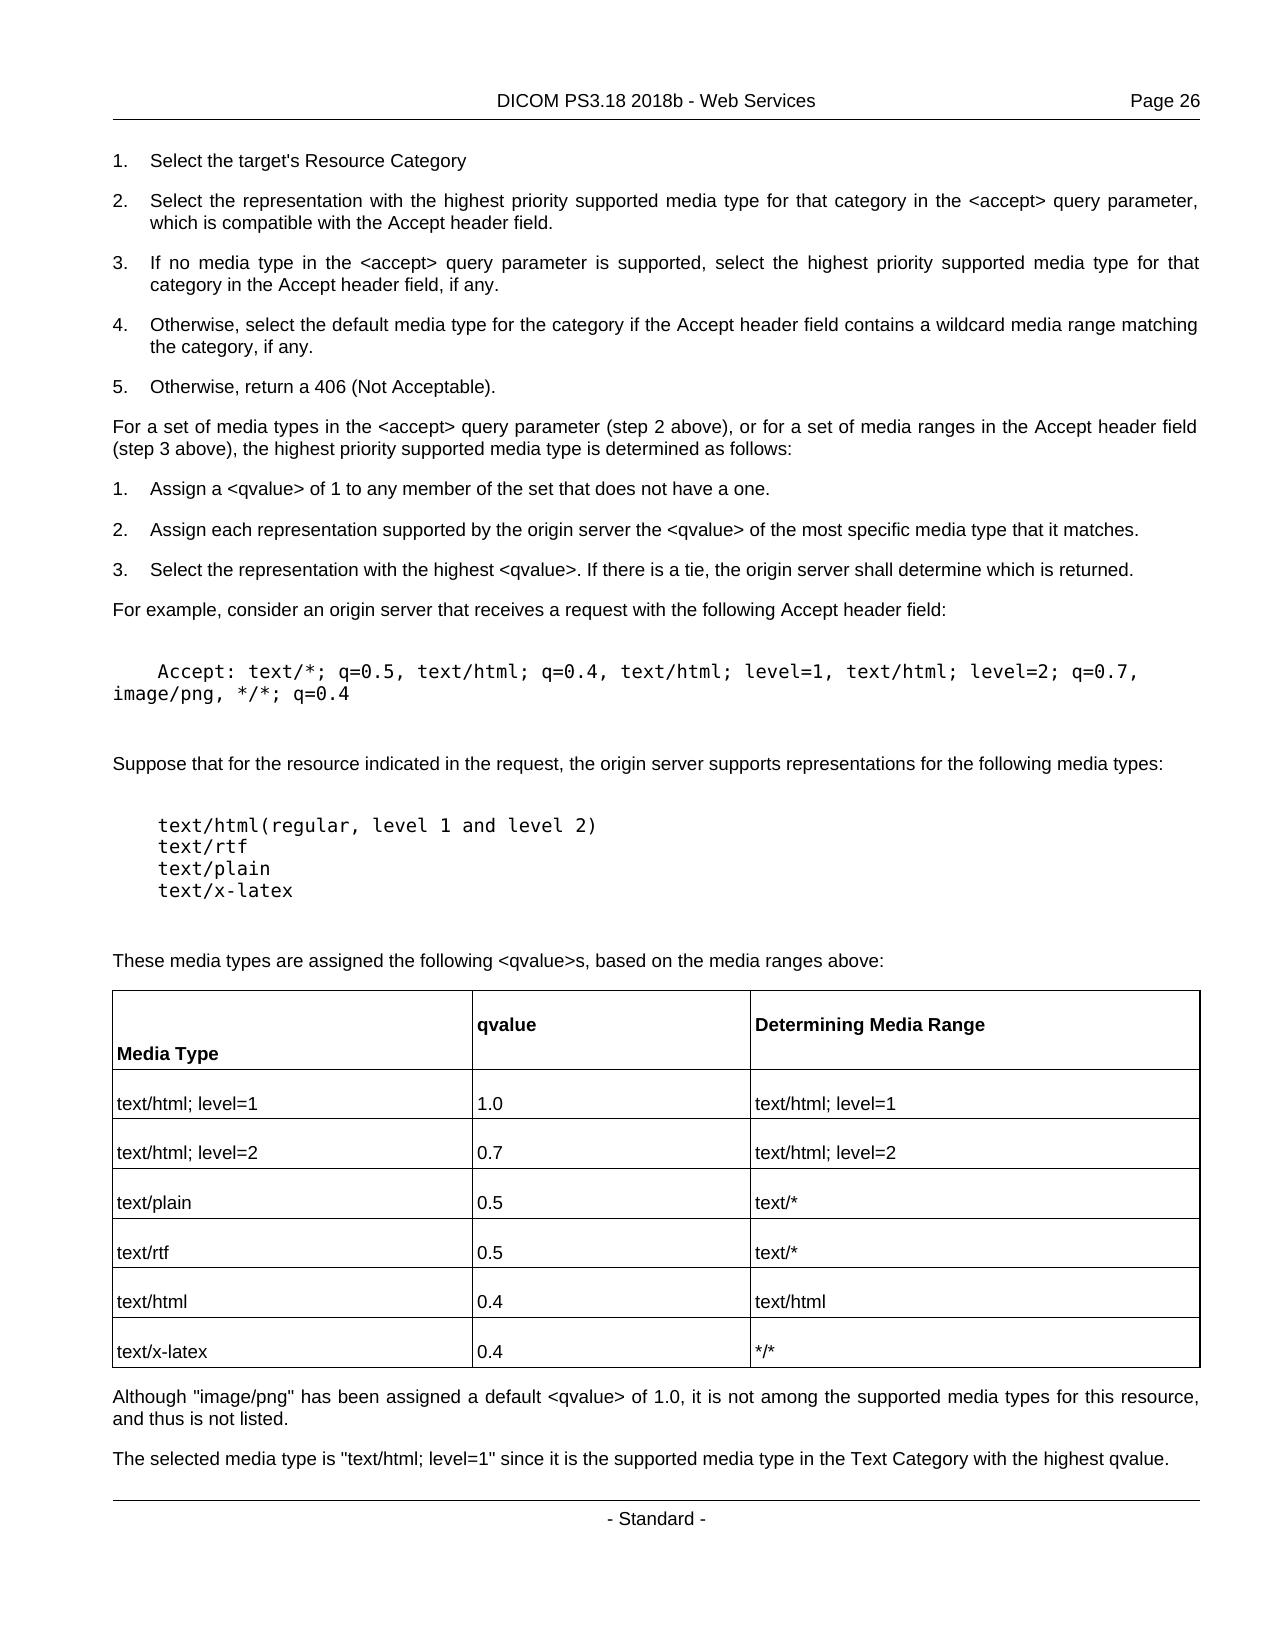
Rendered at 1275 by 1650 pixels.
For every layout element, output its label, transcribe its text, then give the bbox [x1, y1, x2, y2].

text Accept: text/*; q=0.5, text/html; q=0.4, text/html; level=1, text/html; level=2; q=0.7, image/png, */*; q=0.4 [112, 639, 1200, 734]
table_cell 1.0 [473, 1070, 750, 1118]
table_cell text/rtf [113, 1219, 472, 1267]
table_cell 0.7 [473, 1119, 750, 1168]
table_cell 0.4 [473, 1318, 750, 1367]
list Assign each representation supported by the origin server the <qvalue> of the most specific media type that it matches. [112, 518, 1200, 540]
table_cell 0.5 [473, 1169, 750, 1217]
table_cell text/x-latex [113, 1318, 472, 1367]
table_header Determining Media Range [751, 991, 1199, 1068]
table_cell */* [751, 1318, 1199, 1367]
text The selected media type is "text/html; level=1" since it is the supported media type in the Text Category with the highest qvalue. [112, 1448, 1200, 1470]
list Otherwise, return a 406 (Not Acceptable). [112, 376, 1200, 397]
text For example, consider an origin server that receives a request with the following Accept header field: [112, 599, 1200, 621]
list Select the representation with the highest <qvalue>. If there is a tie, the origin server shall determine which is returned. [112, 559, 1200, 580]
table_cell 0.5 [473, 1219, 750, 1267]
table_cell text/html; level=1 [113, 1070, 472, 1118]
table_header Media Type [113, 991, 472, 1068]
table_cell text/html [751, 1268, 1199, 1317]
list If no media type in the <accept> query parameter is supported, select the highest priority supported media type for that category in the Accept header field, if any. [112, 252, 1200, 295]
table_cell text/html; level=2 [751, 1119, 1199, 1168]
table_cell text/html; level=1 [751, 1070, 1199, 1118]
text text/html(regular, level 1 and level 2) text/rtf text/plain text/x-latex [112, 793, 1200, 931]
list Select the target's Resource Category [112, 150, 1200, 172]
table_cell text/html [113, 1268, 472, 1317]
table_cell text/html; level=2 [113, 1119, 472, 1168]
list Otherwise, select the default media type for the category if the Accept header field contains a wildcard media range matching the category, if any. [112, 314, 1200, 357]
table_cell text/* [751, 1169, 1199, 1217]
list Select the representation with the highest priority supported media type for that category in the <accept> query parameter, which is compatible with the Accept header field. [112, 190, 1200, 233]
list Assign a <qvalue> of 1 to any member of the set that does not have a one. [112, 478, 1200, 500]
table_cell text/plain [113, 1169, 472, 1217]
text These media types are assigned the following <qvalue>s, based on the media ranges above: [112, 950, 1200, 971]
table_cell text/* [751, 1219, 1199, 1267]
table_cell 0.4 [473, 1268, 750, 1317]
text For a set of media types in the <accept> query parameter (step 2 above), or for a set of media ranges in the Accept header field (step 3 above), the highest priority supported media type is determined as follows: [112, 416, 1200, 459]
text Suppose that for the resource indicated in the request, the origin server supports representations for the following media types: [112, 752, 1200, 774]
text Although "image/png" has been assigned a default <qvalue> of 1.0, it is not among the supported media types for this resource, and thus is not listed. [112, 1386, 1200, 1429]
table_header qvalue [473, 991, 750, 1068]
